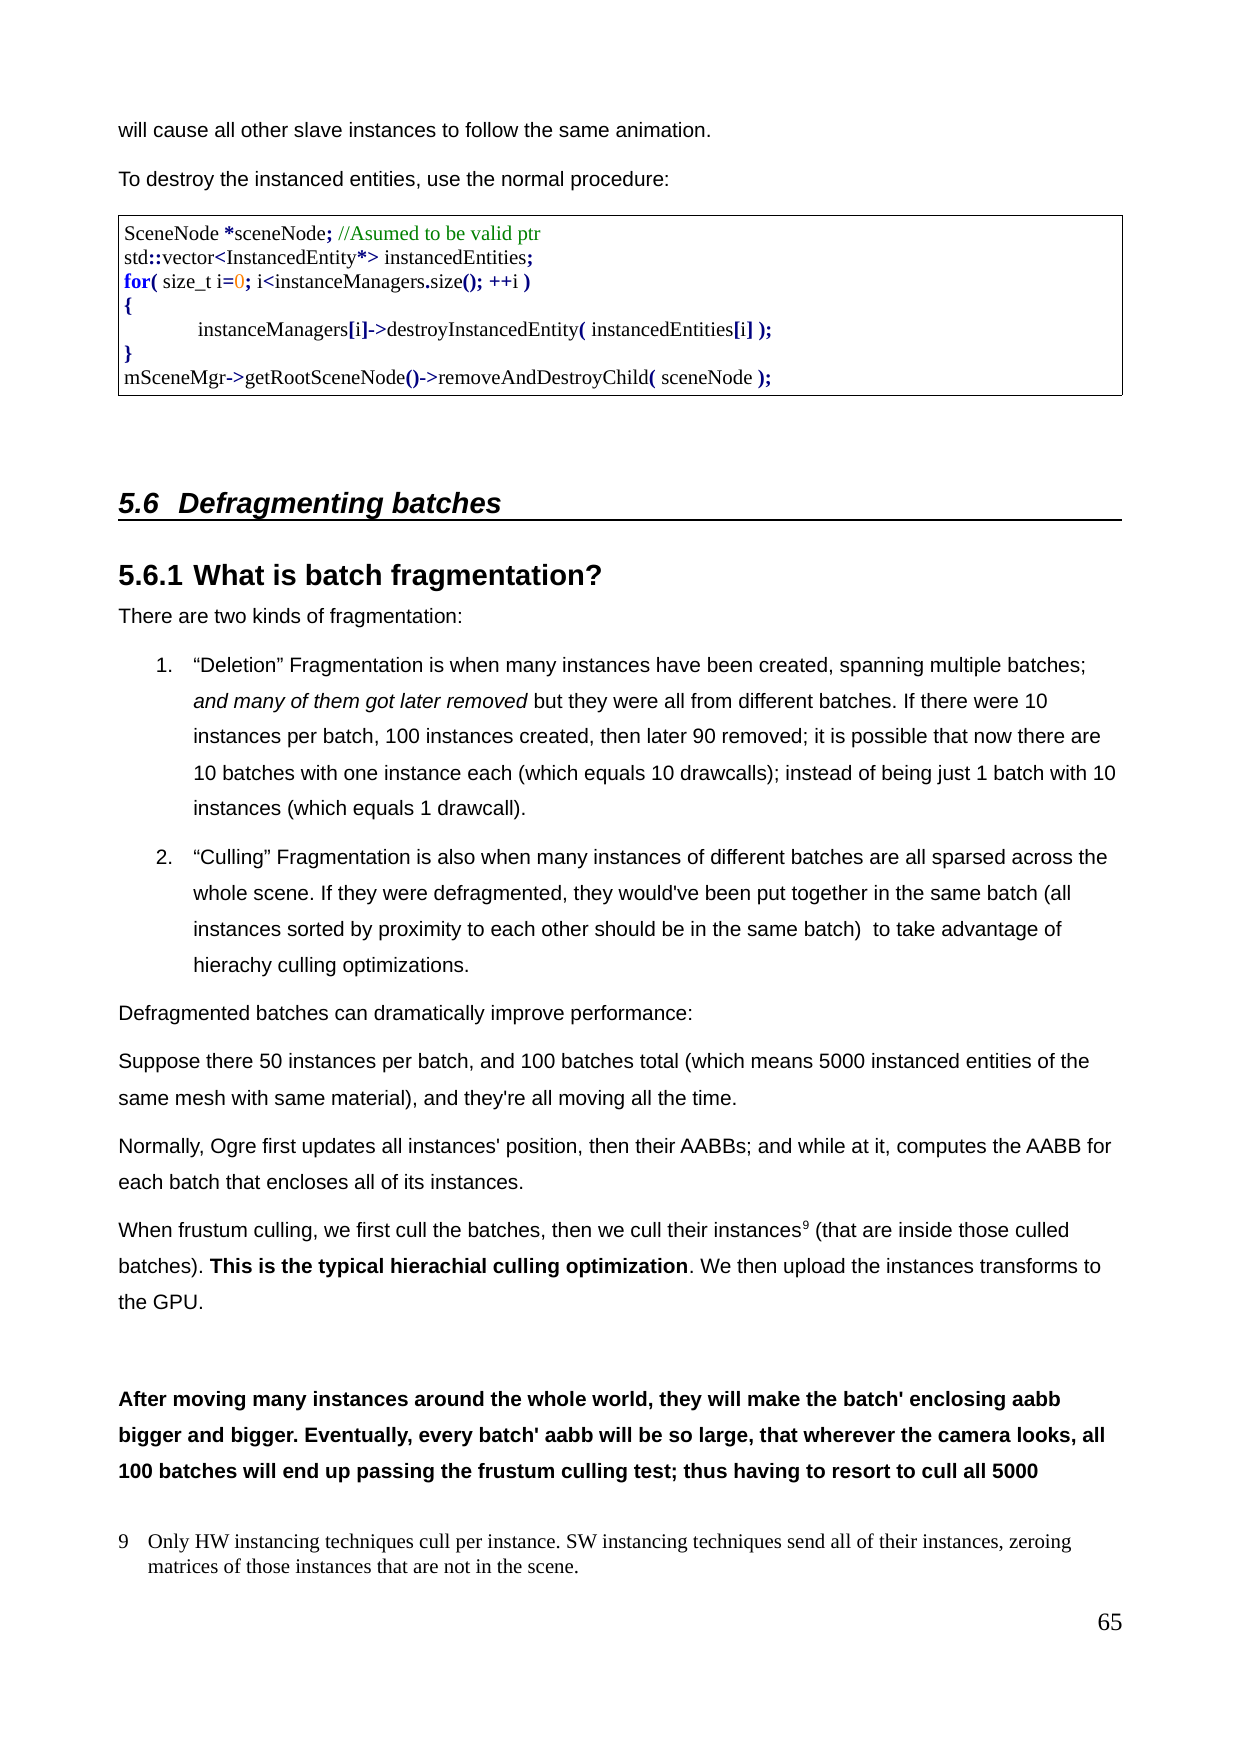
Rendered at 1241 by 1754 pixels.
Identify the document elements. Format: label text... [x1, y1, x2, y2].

table_header SceneNode *sceneNode; //Asumed to be valid ptr std::vector<InstancedEntity*> instancedEntities; for( size_t i=0; i<instanceManagers.size(); ++i ) { instanceManagers[i]->destroyInstancedEntity( instancedEntities[i] ); } mSceneMgr->getRootSceneNode()->removeAndDestroyChild( sceneNode ); [119, 216, 1122, 395]
text When frustum culling, we first cull the batches, then we cull their instances (that are inside those culled batches). This is the typical hierachial culling optimization. We then upload the instances transforms to the GPU. [118, 1218, 1122, 1314]
text will cause all other slave instances to follow the same animation. [118, 118, 1122, 142]
text There are two kinds of fragmentation: [118, 604, 1122, 628]
list “Deletion” Fragmentation is when many instances have been created, spanning multiple batches; and many of them got later removed but they were all from different batches. If there were 10 instances per batch, 100 instances created, then later 90 removed; it is possible that now there are 10 batches with one instance each (which equals 10 drawcalls); instead of being just 1 batch with 10 instances (which equals 1 drawcall). [156, 652, 1122, 820]
list “Culling” Fragmentation is also when many instances of different batches are all sparsed across the whole scene. If they were defragmented, they would've been put together in the same batch (all instances sorted by proximity to each other should be in the same batch) to take advantage of hierachy culling optimizations. [156, 845, 1122, 976]
text Normally, Ogre first updates all instances' position, then their AABBs; and while at it, computes the AABB for each batch that encloses all of its instances. [118, 1134, 1122, 1194]
text To destroy the instanced entities, use the normal procedure: [118, 167, 1122, 191]
subtitle What is batch fragmentation? [118, 558, 1122, 592]
text Only HW instancing techniques cull per instance. SW instancing techniques send all of their instances, zeroing matrices of those instances that are not in the scene. [118, 1529, 1122, 1578]
subtitle Defragmenting batches [118, 486, 1122, 519]
text Suppose there 50 instances per batch, and 100 batches total (which means 5000 instanced entities of the same mesh with same material), and they're all moving all the time. [118, 1049, 1122, 1109]
text After moving many instances around the whole world, they will make the batch' enclosing aabb bigger and bigger. Eventually, every batch' aabb will be so large, that wherever the camera looks, all 100 batches will end up passing the frustum culling test; thus having to resort to cull all 5000 [118, 1387, 1122, 1483]
text Defragmented batches can dramatically improve performance: [118, 1001, 1122, 1025]
